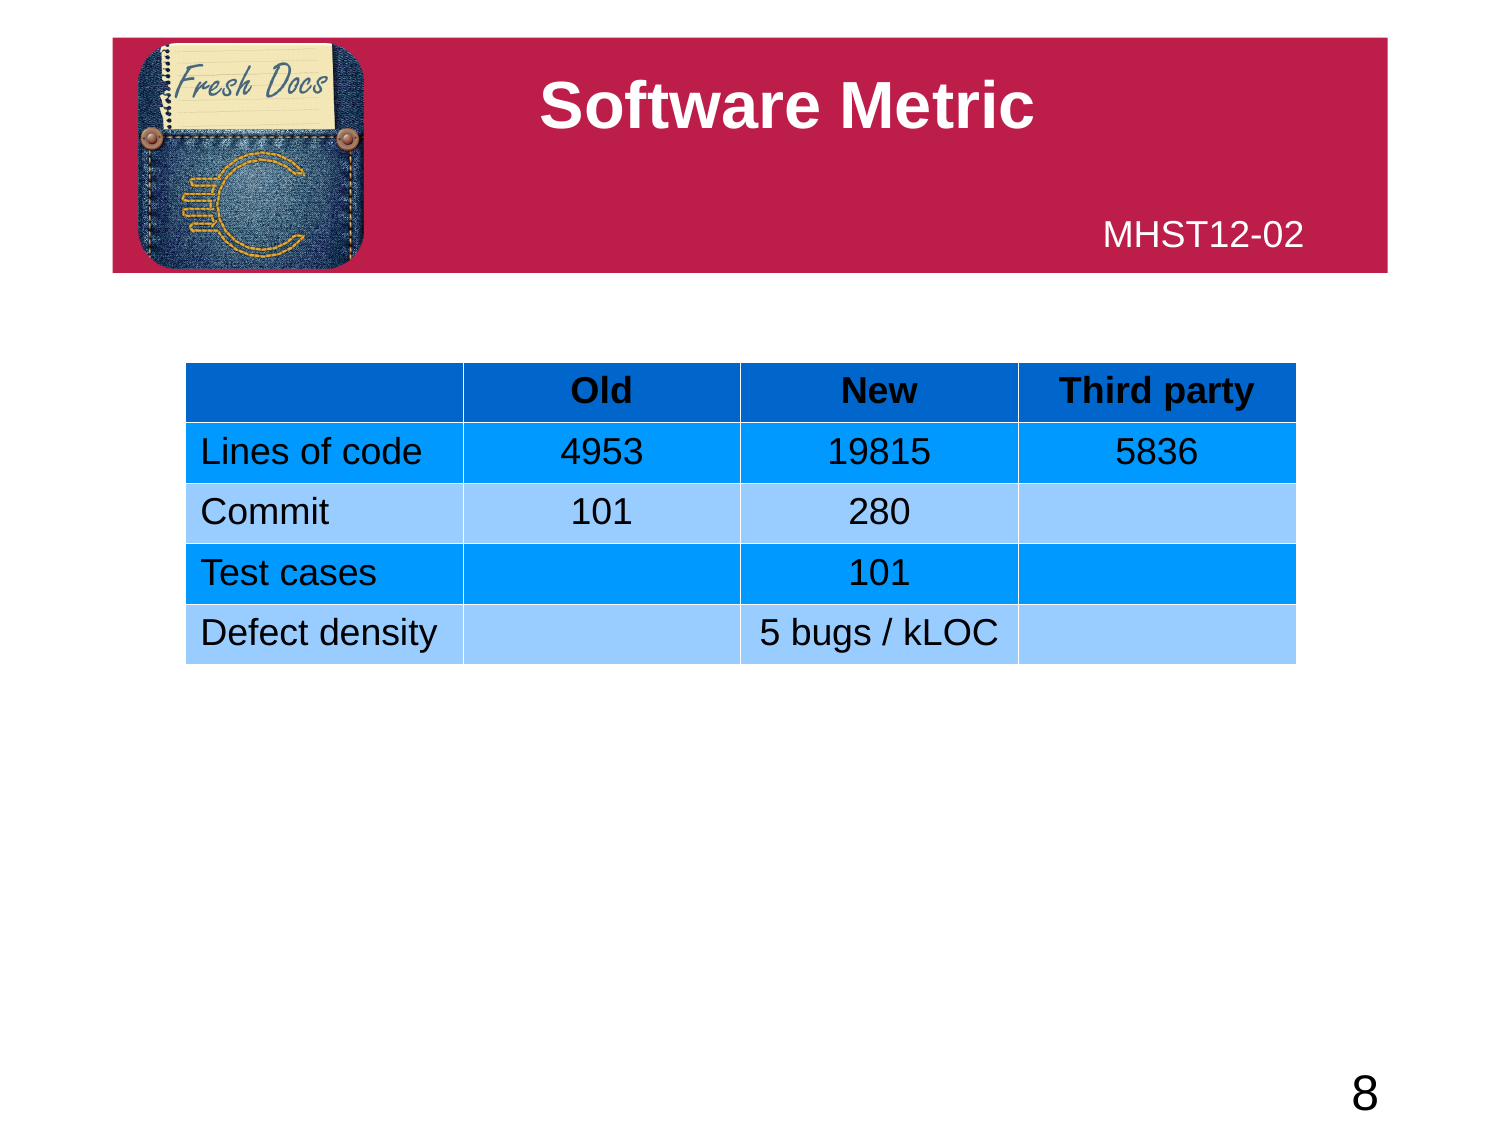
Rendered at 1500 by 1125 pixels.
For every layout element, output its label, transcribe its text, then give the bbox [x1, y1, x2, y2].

table_cell Defect density [186, 605, 463, 664]
text_box [1336, 1053, 1500, 1125]
table_cell 101 [741, 544, 1018, 604]
table_cell 101 [464, 484, 740, 543]
table_header Old [464, 363, 740, 422]
table_header [186, 363, 463, 422]
table_cell Test cases [186, 544, 463, 604]
text_box [112, 37, 1388, 273]
table_header New [741, 363, 1018, 422]
picture [138, 43, 364, 269]
table_cell 4953 [464, 423, 740, 483]
table_cell [464, 605, 740, 664]
text_box MHST12-02 [1087, 202, 1320, 263]
table_cell 5836 [1019, 423, 1296, 483]
table_cell Lines of code [186, 423, 463, 483]
table_cell [1019, 544, 1296, 604]
table_cell 19815 [741, 423, 1018, 483]
table_header Third party [1019, 363, 1296, 422]
table_cell Commit [186, 484, 463, 543]
text_box Software Metric [524, 54, 1052, 150]
table_cell [1019, 484, 1296, 543]
table_cell 280 [741, 484, 1018, 543]
table_cell [464, 544, 740, 604]
table_cell [1019, 605, 1296, 664]
table_cell 5 bugs / kLOC [741, 605, 1018, 664]
